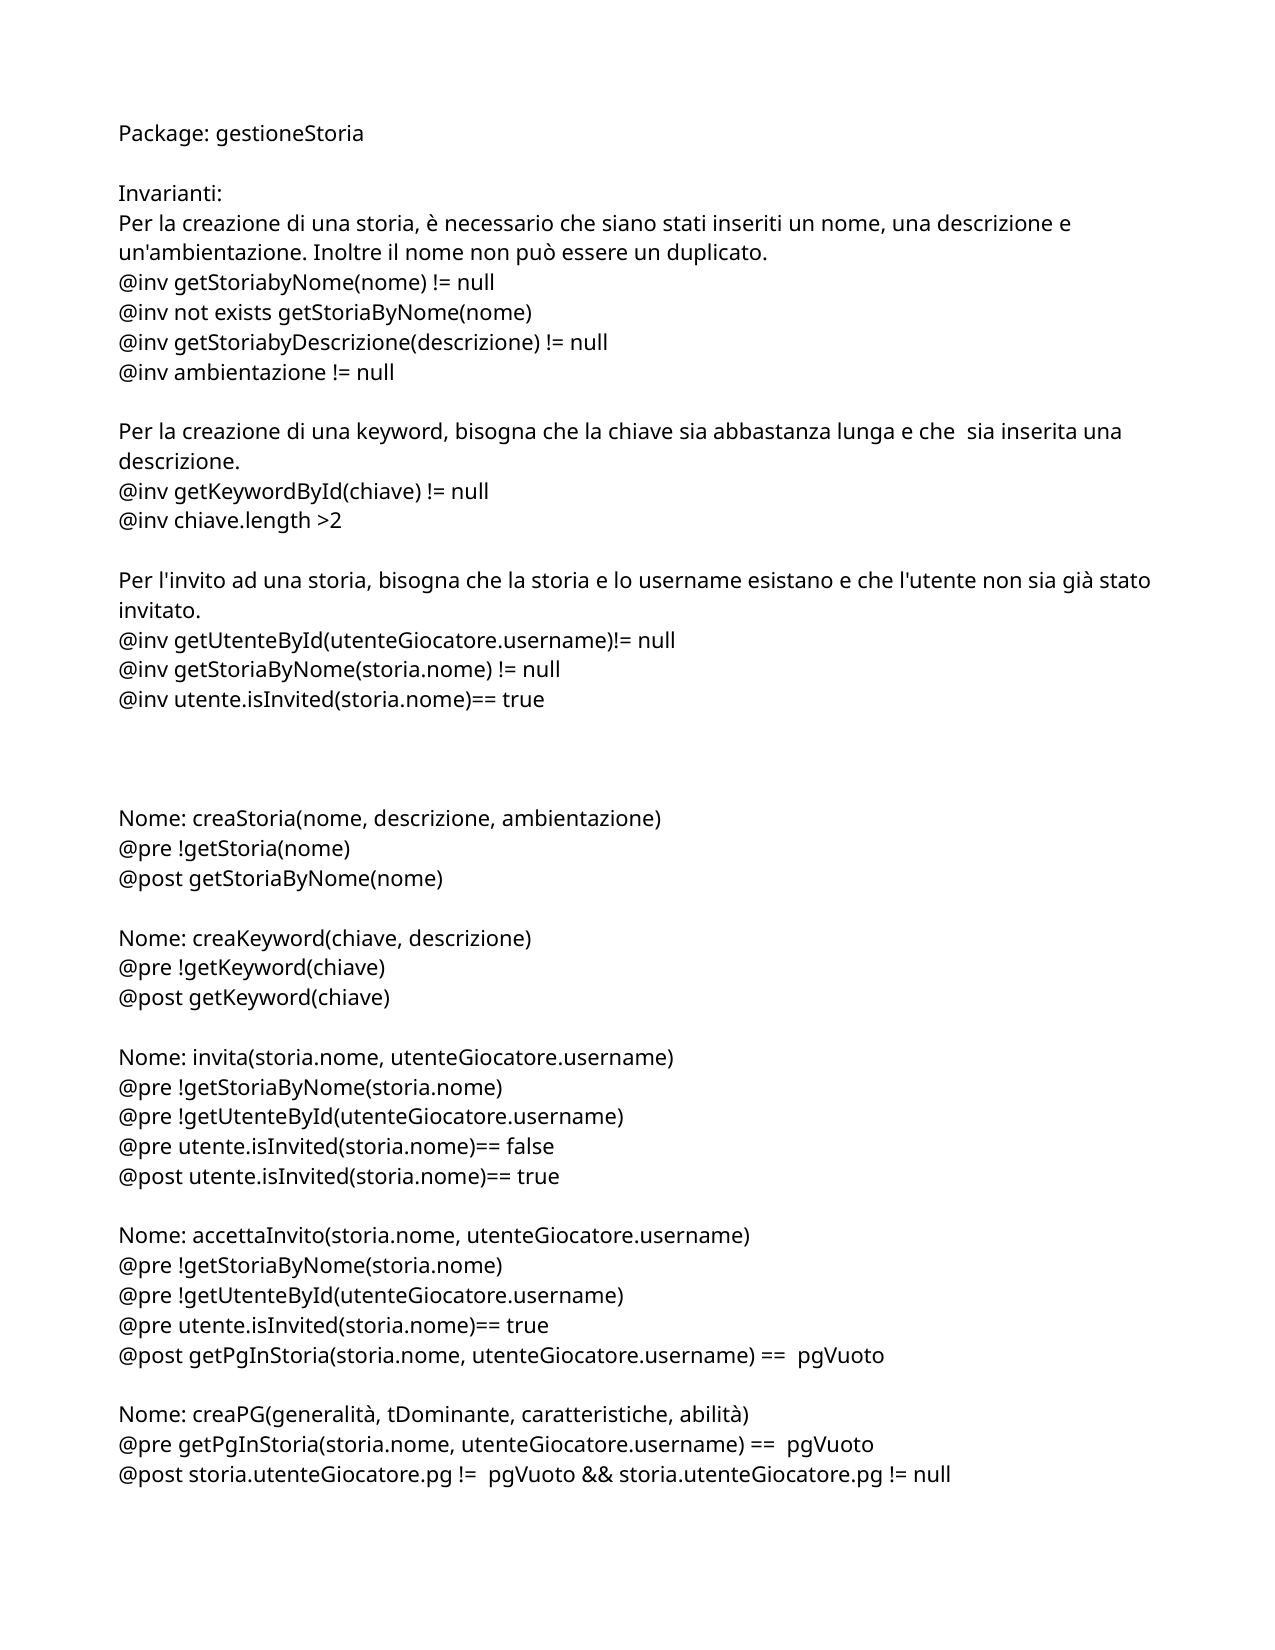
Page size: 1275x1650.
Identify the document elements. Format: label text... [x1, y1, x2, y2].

text Invarianti: [118, 178, 1157, 207]
text @pre !getStoriaByNome(storia.nome) [118, 1071, 1157, 1101]
text @inv getStoriabyDescrizione(descrizione) != null [118, 327, 1157, 356]
text Per la creazione di una storia, è necessario che siano stati inseriti un nome, una descrizione e un'ambientazione. Inoltre il nome non può essere un duplicato. [118, 207, 1157, 267]
text Nome: accettaInvito(storia.nome, utenteGiocatore.username) [118, 1220, 1157, 1250]
text Nome: creaKeyword(chiave, descrizione) [118, 922, 1157, 952]
text Per l'invito ad una storia, bisogna che la storia e lo username esistano e che l'utente non sia già stato invitato. [118, 565, 1157, 624]
text @inv getStoriabyNome(nome) != null [118, 267, 1157, 297]
text Package: gestioneStoria [118, 118, 1157, 148]
text @post utente.isInvited(storia.nome)== true [118, 1161, 1157, 1191]
text Nome: creaStoria(nome, descrizione, ambientazione) [118, 803, 1157, 833]
text @pre utente.isInvited(storia.nome)== false [118, 1131, 1157, 1161]
text @pre !getStoriaByNome(storia.nome) [118, 1250, 1157, 1280]
text @pre getPgInStoria(storia.nome, utenteGiocatore.username) == pgVuoto [118, 1429, 1157, 1459]
text @pre !getKeyword(chiave) [118, 952, 1157, 982]
text Nome: invita(storia.nome, utenteGiocatore.username) [118, 1042, 1157, 1071]
text @pre !getStoria(nome) [118, 833, 1157, 863]
text @post storia.utenteGiocatore.pg != pgVuoto && storia.utenteGiocatore.pg != null [118, 1459, 1157, 1488]
text @inv getStoriaByNome(storia.nome) != null [118, 654, 1157, 684]
text @inv chiave.length >2 [118, 505, 1157, 535]
text @post getPgInStoria(storia.nome, utenteGiocatore.username) == pgVuoto [118, 1339, 1157, 1369]
text @pre utente.isInvited(storia.nome)== true [118, 1310, 1157, 1339]
text @post getStoriaByNome(nome) [118, 863, 1157, 893]
text @inv not exists getStoriaByNome(nome) [118, 297, 1157, 327]
text @pre !getUtenteById(utenteGiocatore.username) [118, 1101, 1157, 1131]
text @post getKeyword(chiave) [118, 982, 1157, 1012]
text @inv utente.isInvited(storia.nome)== true [118, 684, 1157, 714]
text Nome: creaPG(generalità, tDominante, caratteristiche, abilità) [118, 1399, 1157, 1429]
text Per la creazione di una keyword, bisogna che la chiave sia abbastanza lunga e che sia inserita una descrizione. [118, 416, 1157, 476]
text @inv getKeywordById(chiave) != null [118, 476, 1157, 505]
text @inv ambientazione != null [118, 356, 1157, 386]
text @inv getUtenteById(utenteGiocatore.username)!= null [118, 624, 1157, 654]
text @pre !getUtenteById(utenteGiocatore.username) [118, 1280, 1157, 1310]
